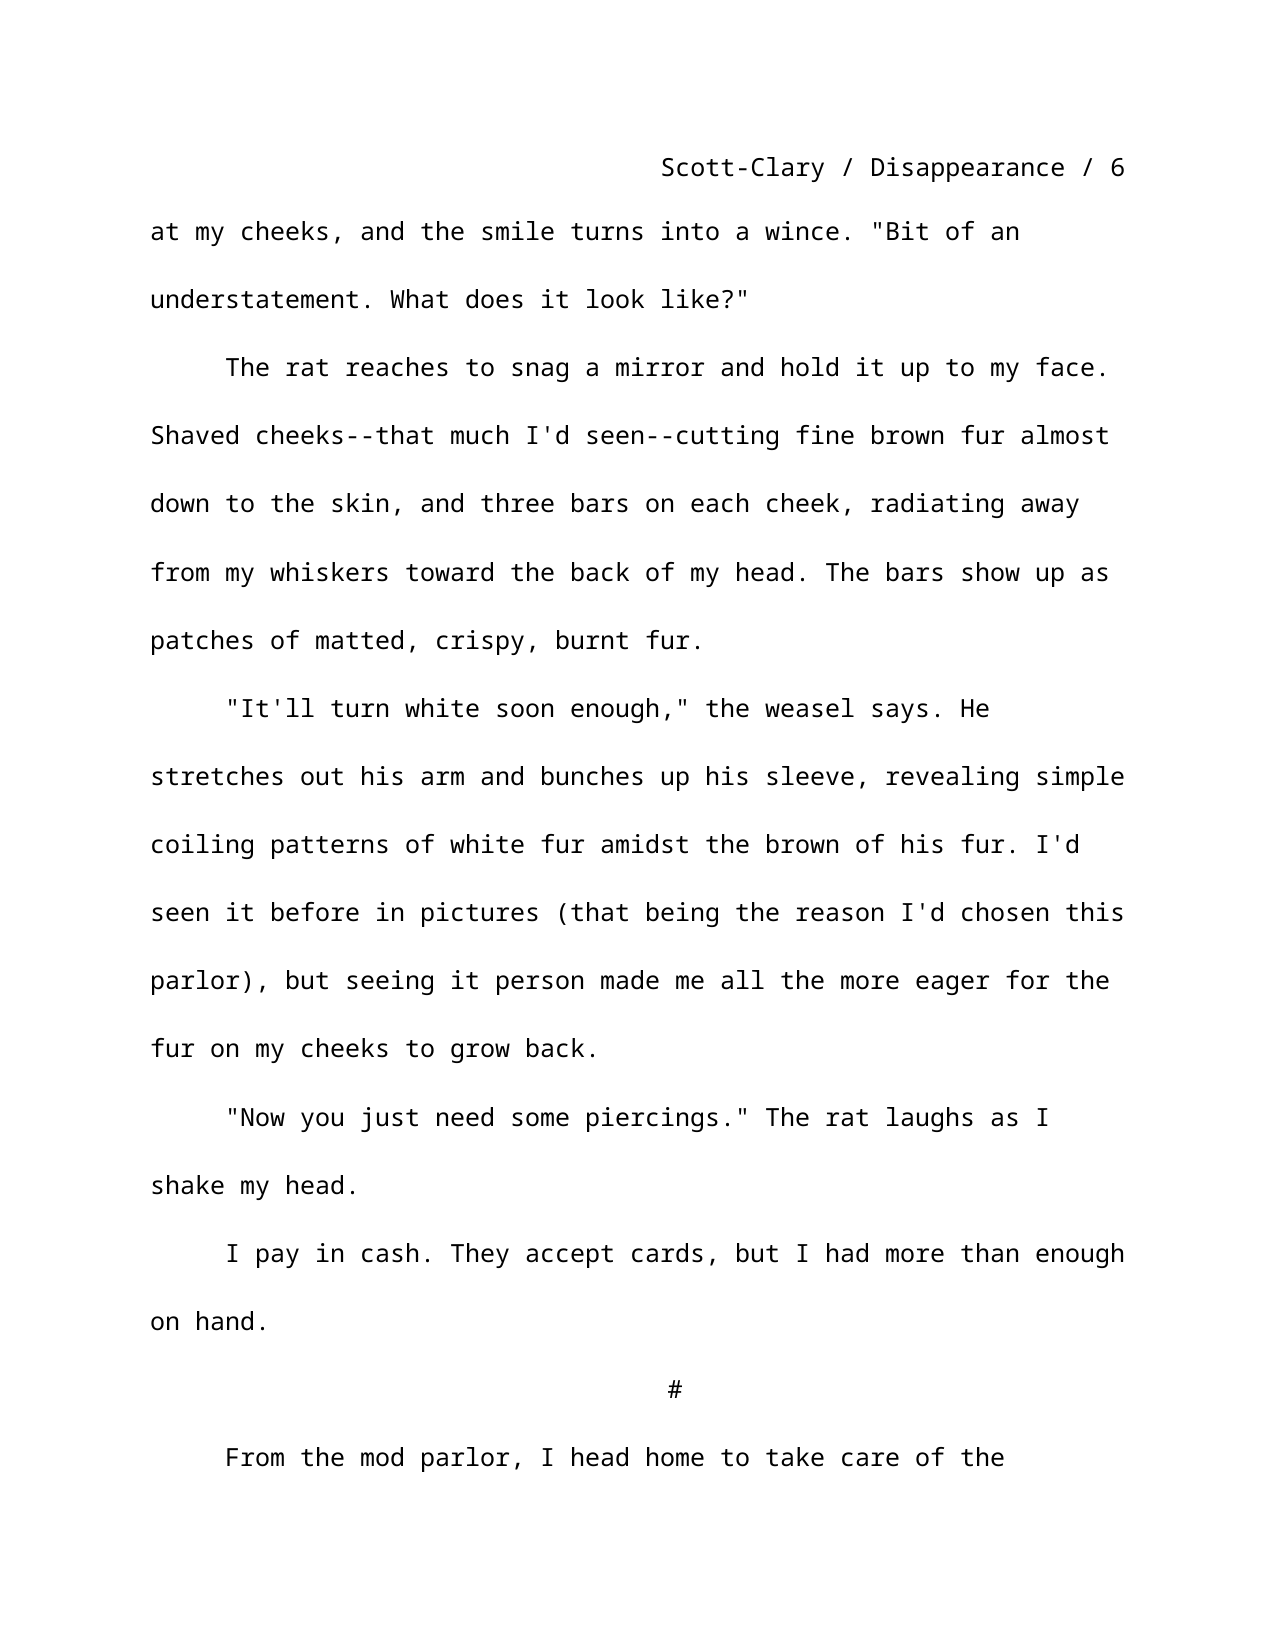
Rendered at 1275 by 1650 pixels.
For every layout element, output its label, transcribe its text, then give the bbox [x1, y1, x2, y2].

text From the mod parlor, I head home to take care of the [150, 1440, 1125, 1474]
text at my cheeks, and the smile turns into a wince. "Bit of an understatement. What does it look like?" [150, 213, 1125, 316]
text # [150, 1372, 1125, 1406]
text "It'll turn white soon enough," the weasel says. He stretches out his arm and bunches up his sleeve, revealing simple coiling patterns of white fur amidst the brown of his fur. I'd seen it before in pictures (that being the reason I'd chosen this parlor), but seeing it person made me all the more eager for the fur on my cheeks to grow back. [150, 690, 1125, 1065]
text I pay in cash. They accept cards, but I had more than enough on hand. [150, 1235, 1125, 1338]
text The rat reaches to snag a mirror and hold it up to my face. Shaved cheeks--that much I'd seen--cutting fine brown fur almost down to the skin, and three bars on each cheek, radiating away from my whiskers toward the back of my head. The bars show up as patches of matted, crispy, burnt fur. [150, 350, 1125, 656]
text "Now you just need some piercings." The rat laughs as I shake my head. [150, 1099, 1125, 1201]
